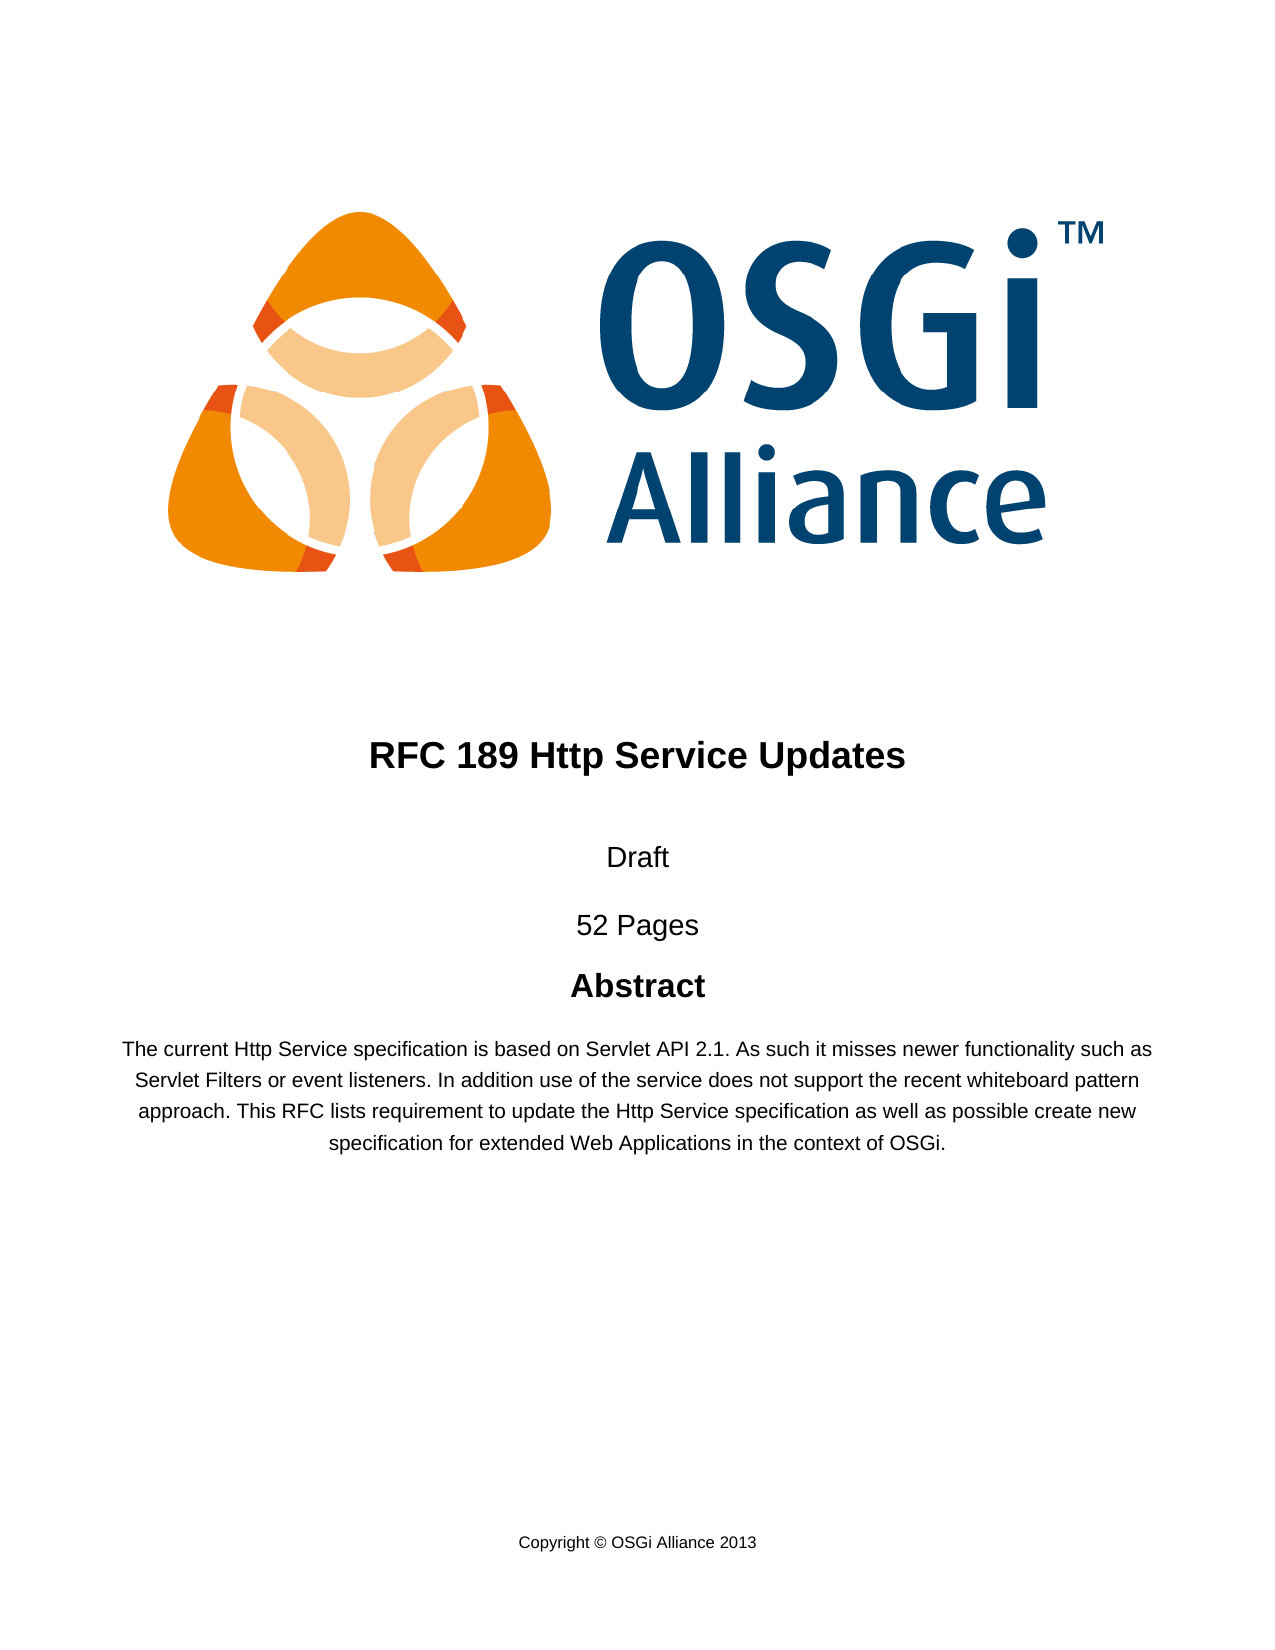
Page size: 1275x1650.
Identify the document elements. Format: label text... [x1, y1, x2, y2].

title RFC 189 Http Service Updates [112, 733, 1162, 776]
title Draft 66 Pages [112, 841, 1162, 941]
text The current Http Service specification is based on Servlet API 2.1. As such it misses newer functionality such as Servlet Filters or event listeners. In addition use of the service does not support the recent whiteboard pattern approach. This RFC lists requirement to update the Http Service specification as well as possible create new specification for extended Web Applications in the context of OSGi. [112, 1029, 1162, 1154]
text Abstract [112, 966, 1162, 1004]
picture [112, 158, 1163, 626]
